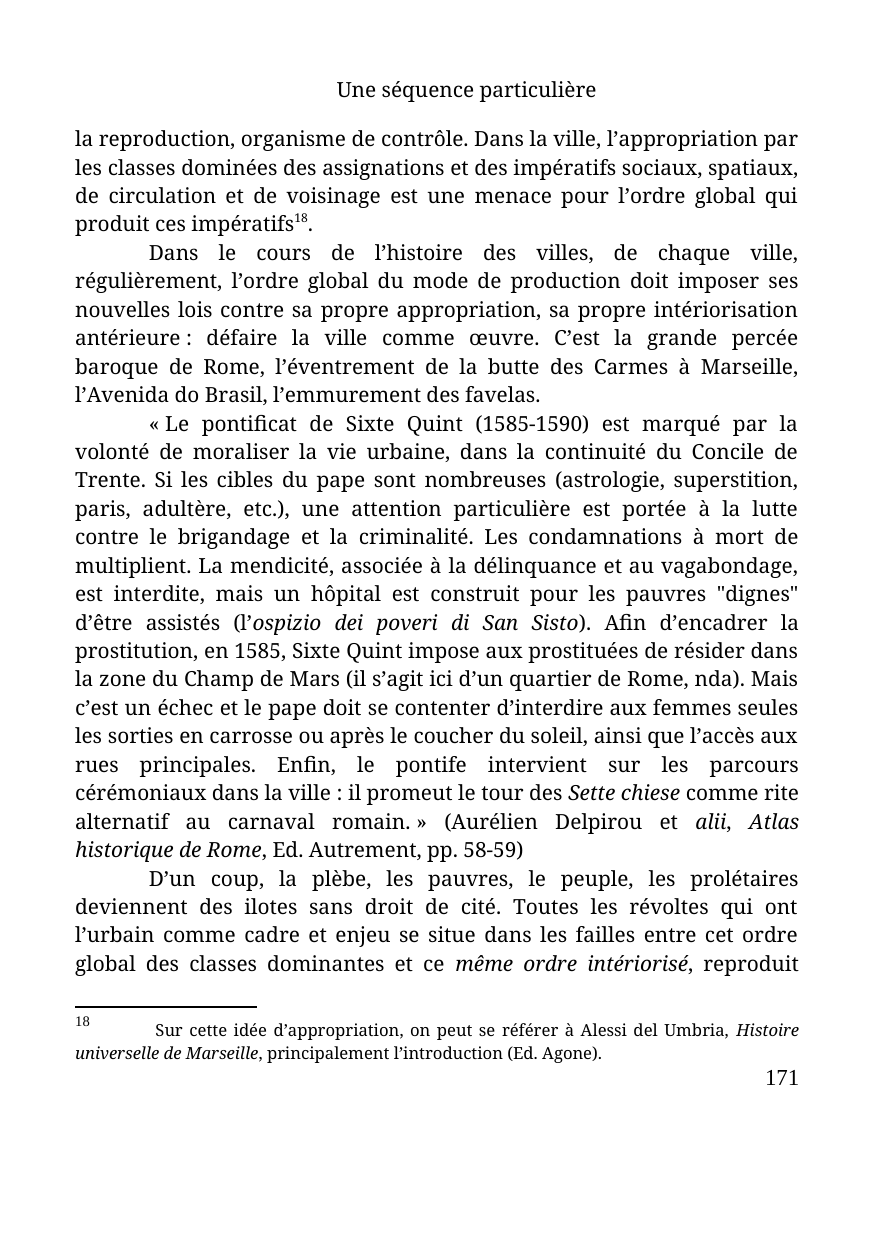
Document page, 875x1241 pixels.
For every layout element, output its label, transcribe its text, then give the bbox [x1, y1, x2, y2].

text Dans le cours de l’histoire des villes, de chaque ville, régulièrement, l’ordre global du mode de production doit imposer ses nouvelles lois contre sa propre appropriation, sa propre intériorisation antérieure : défaire la ville comme œuvre. C’est la grande percée baroque de Rome, l’éventrement de la butte des Carmes à Marseille, l’Avenida do Brasil, l’emmurement des favelas. [75, 238, 799, 409]
text « Le pontificat de Sixte Quint (1585-1590) est marqué par la volonté de moraliser la vie urbaine, dans la continuité du Concile de Trente. Si les cibles du pape sont nombreuses (astrologie, superstition, paris, adultère, etc.), une attention particulière est portée à la lutte contre le brigandage et la criminalité. Les condamnations à mort de multiplient. La mendicité, associée à la délinquance et au vagabondage, est interdite, mais un hôpital est construit pour les pauvres "dignes" d’être assistés (l’ospizio dei poveri di San Sisto). Afin d’encadrer la prostitution, en 1585, Sixte Quint impose aux prostituées de résider dans la zone du Champ de Mars (il s’agit ici d’un quartier de Rome, nda). Mais c’est un échec et le pape doit se contenter d’interdire aux femmes seules les sorties en carrosse ou après le coucher du soleil, ainsi que l’accès aux rues principales. Enfin, le pontife intervient sur les parcours cérémoniaux dans la ville : il promeut le tour des Sette chiese comme rite alternatif au carnaval romain. » (Aurélien Delpirou et alii, Atlas historique de Rome, Ed. Autrement, pp. 58-59) [75, 409, 799, 864]
text la reproduction, organisme de contrôle. Dans la ville, l’appropriation par les classes dominées des assignations et des impératifs sociaux, spatiaux, de circulation et de voisinage est une menace pour l’ordre global qui produit ces impératifs. [75, 124, 799, 238]
text Sur cette idée d’appropriation, on peut se référer à Alessi del Umbria, Histoire universelle de Marseille, principalement l’introduction (Ed. Agone). [75, 1013, 799, 1064]
text D’un coup, la plèbe, les pauvres, le peuple, les prolétaires deviennent des ilotes sans droit de cité. Toutes les révoltes qui ont l’urbain comme cadre et enjeu se situe dans les failles entre cet ordre global des classes dominantes et ce même ordre intériorisé, reproduit [75, 864, 799, 977]
